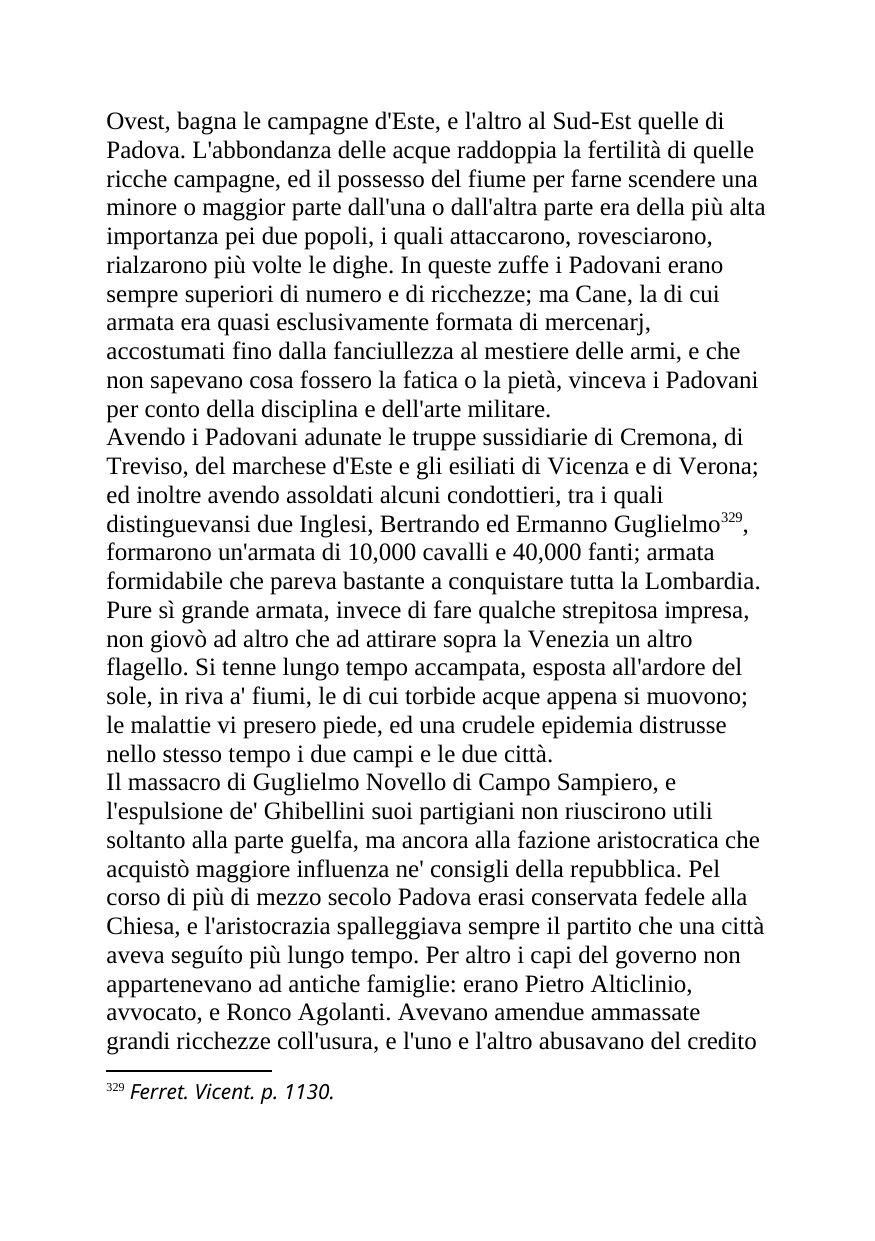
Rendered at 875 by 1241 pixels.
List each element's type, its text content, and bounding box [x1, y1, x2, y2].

text Ovest, bagna le campagne d'Este, e l'altro al Sud-Est quelle di Padova. L'abbondanza delle acque raddoppia la fertilità di quelle ricche campagne, ed il possesso del fiume per farne scendere una minore o maggior parte dall'una o dall'altra parte era della più alta importanza pei due popoli, i quali attaccarono, rovesciarono, rialzarono più volte le dighe. In queste zuffe i Padovani erano sempre superiori di numero e di ricchezze; ma Cane, la di cui armata era quasi esclusivamente formata di mercenarj, accostumati fino dalla fanciullezza al mestiere delle armi, e che non sapevano cosa fossero la fatica o la pietà, vinceva i Padovani per conto della disciplina e dell'arte militare. [106, 106, 768, 422]
text Il massacro di Guglielmo Novello di Campo Sampiero, e l'espulsione de' Ghibellini suoi partigiani non riuscirono utili soltanto alla parte guelfa, ma ancora alla fazione aristocratica che acquistò maggiore influenza ne' consigli della repubblica. Pel corso di più di mezzo secolo Padova erasi conservata fedele alla Chiesa, e l'aristocrazia spalleggiava sempre il partito che una città aveva seguíto più lungo tempo. Per altro i capi del governo non appartenevano ad antiche famiglie: erano Pietro Alticlinio, avvocato, e Ronco Agolanti. Avevano amendue ammassate grandi ricchezze coll'usura, e l'uno e l'altro abusavano del credito [106, 767, 768, 1055]
text Ferret. Vicent. p. 1130. [106, 1077, 768, 1105]
text Avendo i Padovani adunate le truppe sussidiarie di Cremona, di Treviso, del marchese d'Este e gli esiliati di Vicenza e di Verona; ed inoltre avendo assoldati alcuni condottieri, tra i quali distinguevansi due Inglesi, Bertrando ed Ermanno Guglielmo, formarono un'armata di 10,000 cavalli e 40,000 fanti; armata formidabile che pareva bastante a conquistare tutta la Lombardia. Pure sì grande armata, invece di fare qualche strepitosa impresa, non giovò ad altro che ad attirare sopra la Venezia un altro flagello. Si tenne lungo tempo accampata, esposta all'ardore del sole, in riva a' fiumi, le di cui torbide acque appena si muovono; le malattie vi presero piede, ed una crudele epidemia distrusse nello stesso tempo i due campi e le due città. [106, 422, 768, 767]
